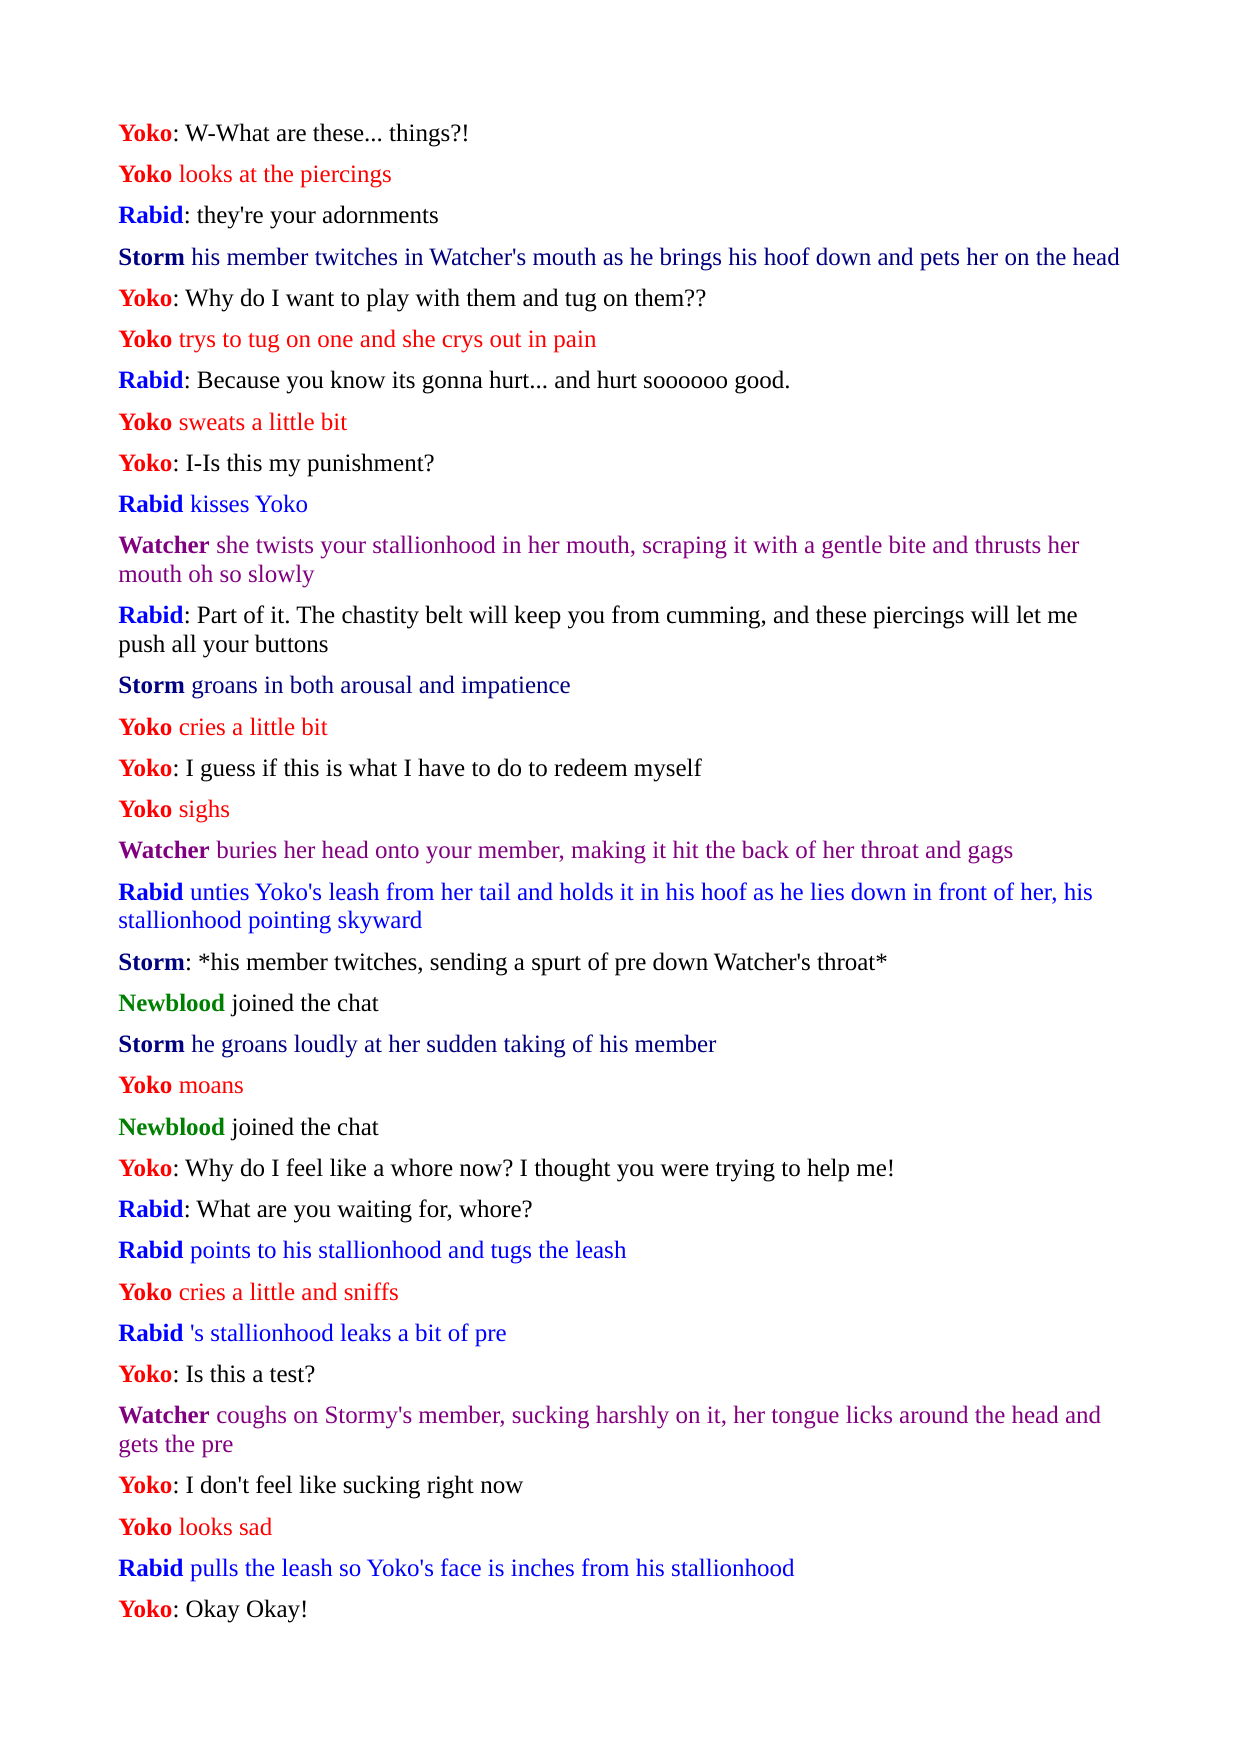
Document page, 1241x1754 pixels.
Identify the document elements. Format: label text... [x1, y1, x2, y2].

text Yoko: I don't feel like sucking right now [118, 1471, 1122, 1499]
text Watcher coughs on Stormy's member, sucking harshly on it, her tongue licks around the head and gets the pre [118, 1401, 1122, 1458]
text Yoko: Is this a test? [118, 1359, 1122, 1388]
text Yoko looks at the piercings [118, 159, 1122, 188]
text Rabid points to his stallionhood and tugs the leash [118, 1236, 1122, 1264]
text Yoko sweats a little bit [118, 407, 1122, 436]
text Yoko: I-Is this my punishment? [118, 448, 1122, 477]
text Yoko: Okay Okay! [118, 1594, 1122, 1623]
text Rabid 's stallionhood leaks a bit of pre [118, 1318, 1122, 1347]
text Yoko cries a little bit [118, 712, 1122, 741]
text Yoko: W-What are these... things?! [118, 118, 1122, 147]
text Storm: *his member twitches, sending a spurt of pre down Watcher's throat* [118, 947, 1122, 976]
text Rabid pulls the leash so Yoko's face is inches from his stallionhood [118, 1553, 1122, 1582]
text Rabid: they're your adornments [118, 201, 1122, 229]
text Storm groans in both arousal and impatience [118, 671, 1122, 699]
text Rabid: Part of it. The chastity belt will keep you from cumming, and these piercings will let me push all your buttons [118, 601, 1122, 658]
text Watcher buries her head onto your member, making it hit the back of her throat and gags [118, 836, 1122, 864]
text Newblood joined the chat [118, 988, 1122, 1017]
text Yoko moans [118, 1071, 1122, 1099]
text Storm he groans loudly at her sudden taking of his member [118, 1029, 1122, 1058]
text Rabid kisses Yoko [118, 489, 1122, 518]
text Rabid: What are you waiting for, whore? [118, 1194, 1122, 1223]
text Newblood joined the chat [118, 1112, 1122, 1141]
text Yoko: Why do I want to play with them and tug on them?? [118, 283, 1122, 312]
text Yoko trys to tug on one and she crys out in pain [118, 324, 1122, 353]
text Yoko cries a little and sniffs [118, 1277, 1122, 1306]
text Yoko: I guess if this is what I have to do to redeem myself [118, 753, 1122, 782]
text Rabid unties Yoko's leash from her tail and holds it in his hoof as he lies down in front of her, his stallionhood pointing skyward [118, 877, 1122, 934]
text Yoko looks sad [118, 1512, 1122, 1541]
text Storm his member twitches in Watcher's mouth as he brings his hoof down and pets her on the head [118, 242, 1122, 271]
text Watcher she twists your stallionhood in her mouth, scraping it with a gentle bite and thrusts her mouth oh so slowly [118, 531, 1122, 588]
text Yoko sighs [118, 794, 1122, 823]
text Rabid: Because you know its gonna hurt... and hurt soooooo good. [118, 366, 1122, 394]
text Yoko: Why do I feel like a whore now? I thought you were trying to help me! [118, 1153, 1122, 1182]
